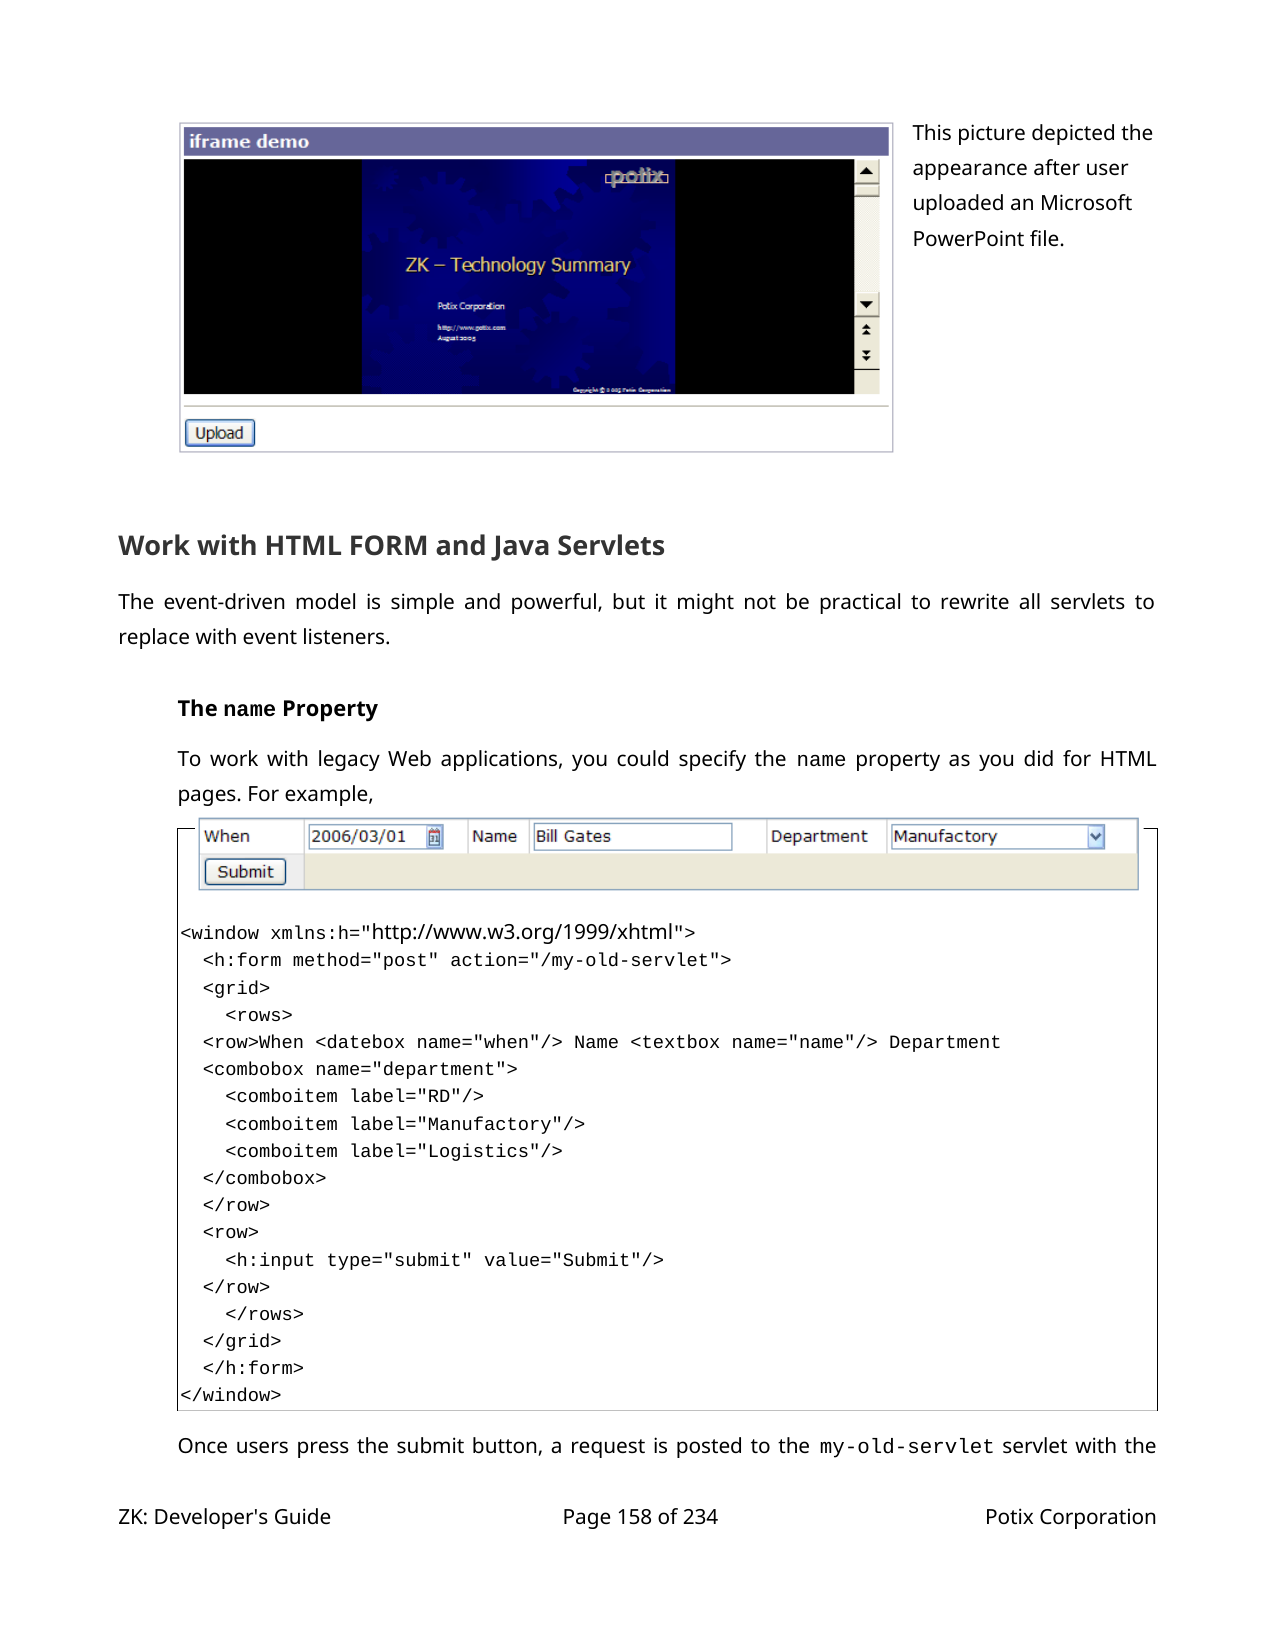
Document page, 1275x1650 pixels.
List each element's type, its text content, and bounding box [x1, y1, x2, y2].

text <grid> [178, 976, 1157, 1000]
text </combobox> [178, 1166, 1157, 1190]
text </grid> [178, 1329, 1157, 1353]
subtitle The name Property [177, 693, 1157, 723]
text <comboitem label="Logistics"/> [178, 1139, 1157, 1163]
text <h:form method="post" action="/my-old-servlet"> [178, 948, 1157, 973]
table_header This picture depicted the appearance after user uploaded an Microsoft PowerPoint file. [912, 118, 1156, 456]
picture [195, 815, 1144, 893]
text <comboitem label="RD"/> [178, 1084, 1157, 1108]
text The event-driven model is simple and powerful, but it might not be practical to rewrite all servlets to replace with event listeners. [118, 587, 1157, 651]
text <row>When <datebox name="when"/> Name <textbox name="name"/> Department [178, 1030, 1157, 1054]
text </rows> [178, 1302, 1157, 1326]
picture [177, 118, 898, 456]
text </row> [178, 1193, 1157, 1217]
text Once users press the submit button, a request is posted to the my-old-servlet servlet with the [177, 1431, 1157, 1460]
text To work with legacy Web applications, you could specify the name property as you did for HTML pages. For example, [177, 744, 1157, 808]
text <comboitem label="Manufactory"/> [178, 1111, 1157, 1136]
text </row> [178, 1274, 1157, 1299]
text <rows> [178, 1003, 1157, 1027]
text <row> [178, 1220, 1157, 1244]
text </h:form> [178, 1356, 1157, 1380]
subtitle Work with HTML FORM and Java Servlets [118, 527, 1157, 563]
text <h:input type="submit" value="Submit"/> [178, 1247, 1157, 1272]
text <window xmlns:h="http://www.w3.org/1999/xhtml"> [178, 917, 1157, 945]
table_header [898, 118, 912, 456]
text <combobox name="department"> [178, 1057, 1157, 1081]
text </window> [178, 1383, 1157, 1410]
